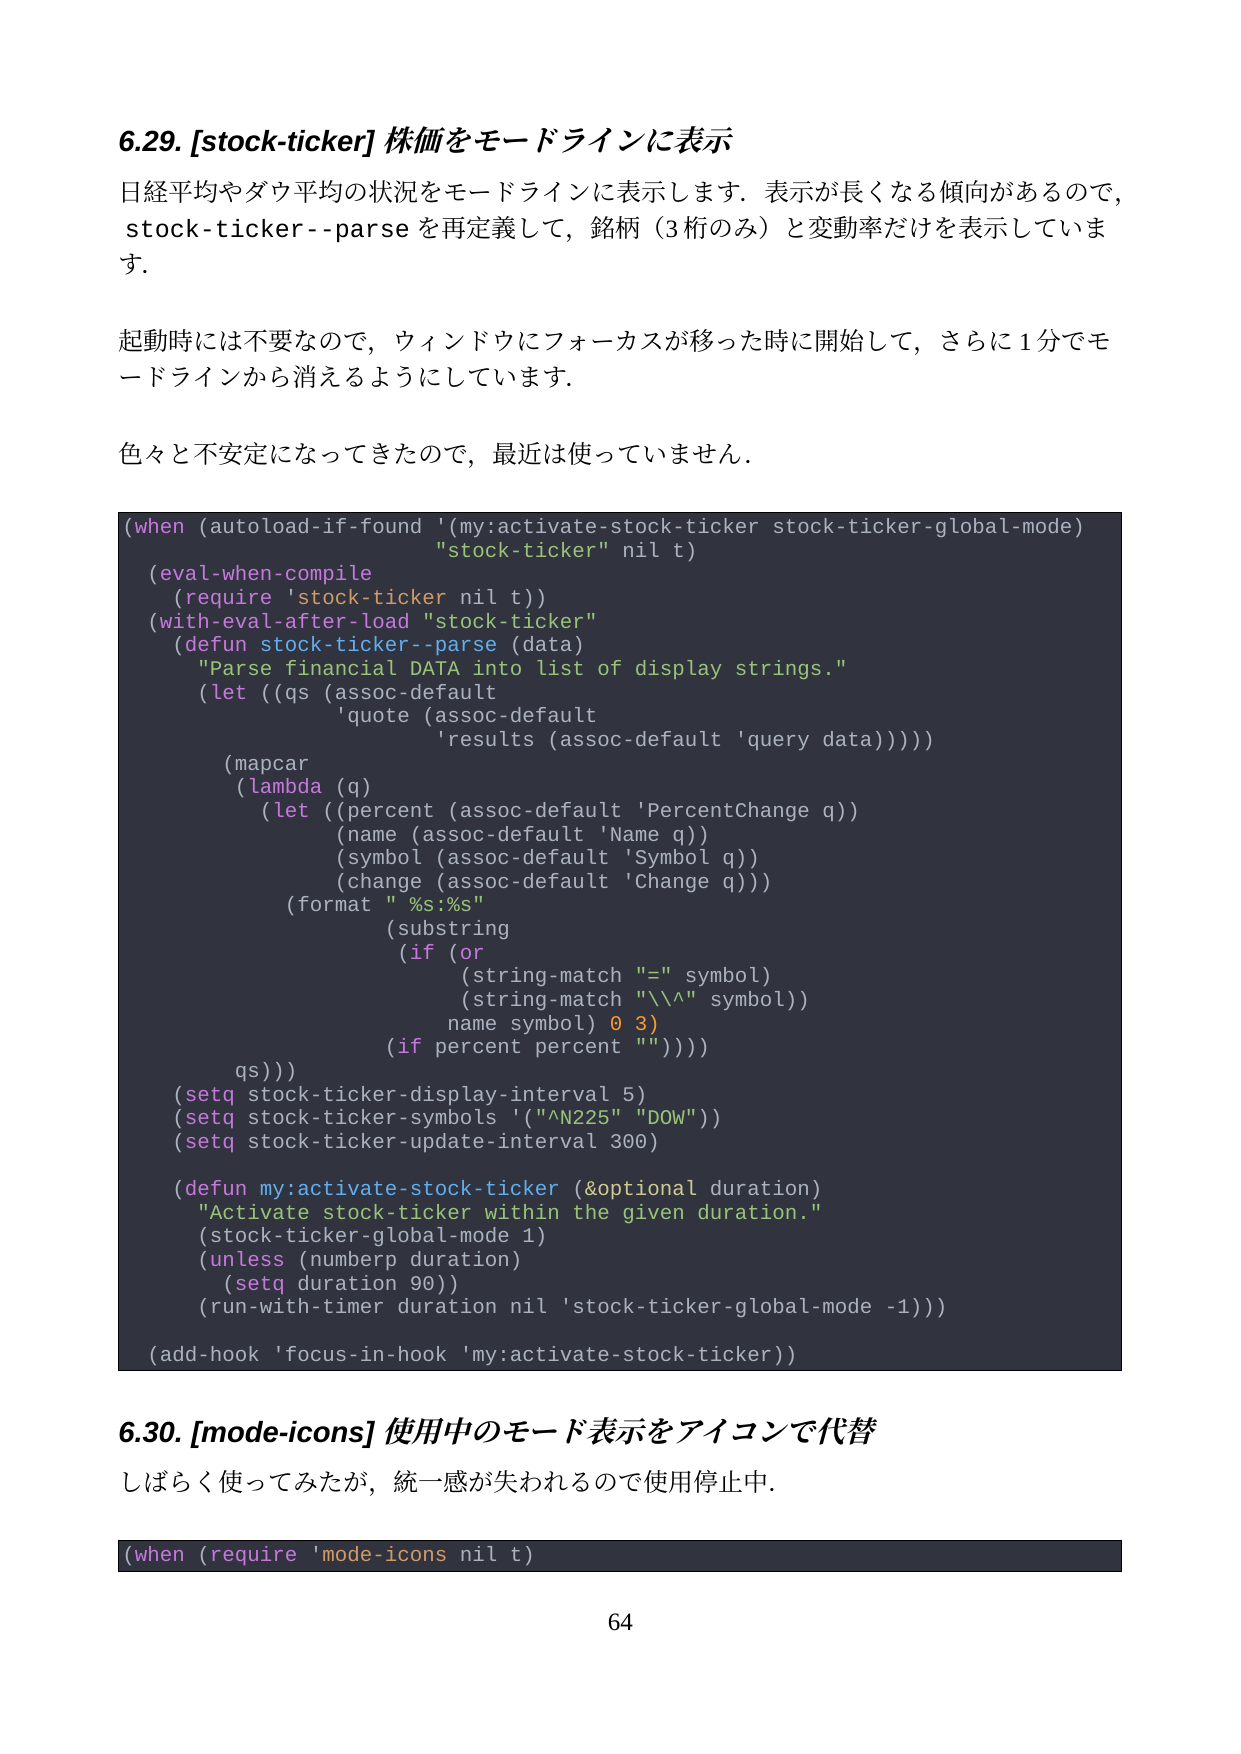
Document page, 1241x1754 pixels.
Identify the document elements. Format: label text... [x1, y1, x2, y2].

text 'results (assoc-default 'query data))))) [119, 725, 1121, 749]
text (setq stock-ticker-update-interval 300) [119, 1127, 1121, 1151]
text 色々と不安定になってきたので，最近は使っていません． [118, 435, 1122, 500]
text (with-eval-after-load "stock-ticker" [119, 607, 1121, 630]
text (when (require 'mode-icons nil t) [119, 1541, 1121, 1571]
text (name (assoc-default 'Name q)) [119, 819, 1121, 843]
text (change (assoc-default 'Change q))) [119, 867, 1121, 891]
text しばらく使ってみたが，統一感が失われるので使用停止中． [118, 1463, 1122, 1528]
text (stock-ticker-global-mode 1) [119, 1222, 1121, 1245]
text (add-hook 'focus-in-hook 'my:activate-stock-ticker)) [119, 1340, 1121, 1370]
text 起動時には不要なので，ウィンドウにフォーカスが移った時に開始して，さらに1分でモードラインから消えるようにしています． [118, 322, 1122, 422]
text "Activate stock-ticker within the given duration." [119, 1198, 1121, 1222]
text name symbol) 0 3) [119, 1009, 1121, 1032]
text "stock-ticker" nil t) [119, 536, 1121, 559]
text 'quote (assoc-default [119, 701, 1121, 725]
text (require 'stock-ticker nil t)) [119, 583, 1121, 607]
text (eval-when-compile [119, 559, 1121, 583]
text (substring [119, 914, 1121, 938]
text (format " %s:%s" [119, 891, 1121, 914]
subtitle [stock-ticker] 株価をモードラインに表示 [118, 118, 1122, 160]
text (defun stock-ticker--parse (data) [119, 630, 1121, 654]
text (setq duration 90)) [119, 1269, 1121, 1292]
text qs))) [119, 1056, 1121, 1080]
text (symbol (assoc-default 'Symbol q)) [119, 843, 1121, 867]
text (let ((percent (assoc-default 'PercentChange q)) [119, 796, 1121, 819]
text (if (or [119, 938, 1121, 961]
text (when (autoload-if-found '(my:activate-stock-ticker stock-ticker-global-mode) [119, 513, 1121, 536]
text (setq stock-ticker-display-interval 5) [119, 1080, 1121, 1103]
text (setq stock-ticker-symbols '("^N225" "DOW")) [119, 1103, 1121, 1127]
text "Parse financial DATA into list of display strings." [119, 654, 1121, 678]
text 日経平均やダウ平均の状況をモードラインに表示します．表示が長くなる傾向があるので， stock-ticker--parse を再定義して，銘柄（3桁のみ）と変動率だけを表示しています． [118, 172, 1122, 309]
text (run-with-timer duration nil 'stock-ticker-global-mode -1))) [119, 1292, 1121, 1316]
subtitle [mode-icons] 使用中のモード表示をアイコンで代替 [118, 1409, 1122, 1451]
text (lambda (q) [119, 772, 1121, 796]
text (let ((qs (assoc-default [119, 678, 1121, 701]
text (if percent percent "")))) [119, 1032, 1121, 1056]
text (defun my:activate-stock-ticker (&optional duration) [119, 1174, 1121, 1198]
text (string-match "=" symbol) [119, 961, 1121, 985]
text (unless (numberp duration) [119, 1245, 1121, 1269]
text (string-match "\\^" symbol)) [119, 985, 1121, 1009]
text (mapcar [119, 749, 1121, 772]
